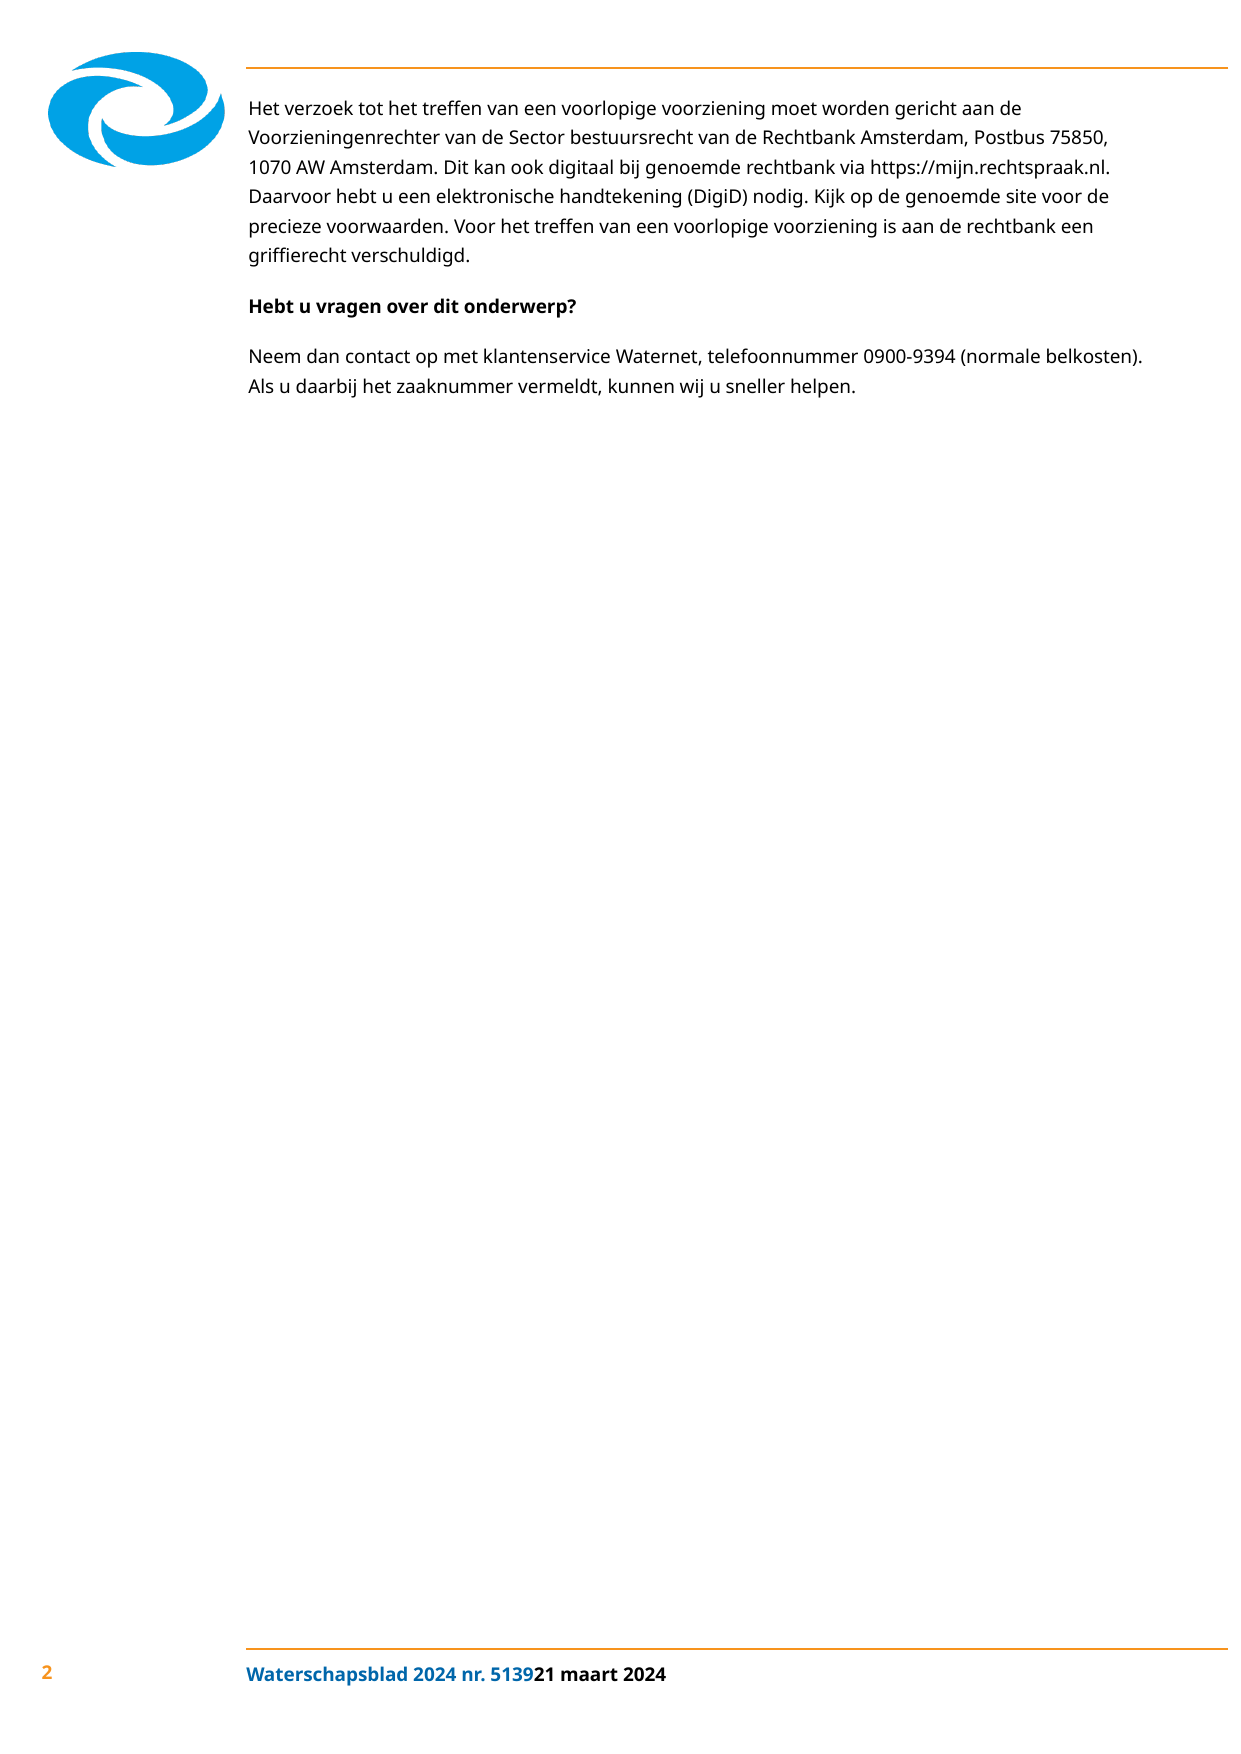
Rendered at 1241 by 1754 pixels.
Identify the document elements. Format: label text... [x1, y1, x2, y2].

text Hebt u vragen over dit onderwerp? [248, 293, 1152, 319]
text Het verzoek tot het treffen van een voorlopige voorziening moet worden gericht aan de Voorzieningenrechter van de Sector bestuursrecht van de Rechtbank Amsterdam, Postbus 75850, 1070 AW Amsterdam. Dit kan ook digitaal bij genoemde rechtbank via https://mijn.rechtspraak.nl. Daarvoor hebt u een elektronische handtekening (DigiD) nodig. Kijk op de genoemde site voor de precieze voorwaarden. Voor het treffen van een voorlopige voorziening is aan de rechtbank een griffierecht verschuldigd. [248, 95, 1152, 268]
text Neem dan contact op met klantenservice Waternet, telefoonnummer 0900-9394 (normale belkosten). Als u daarbij het zaaknummer vermeldt, kunnen wij u sneller helpen. [248, 343, 1152, 399]
picture [41, 47, 231, 172]
